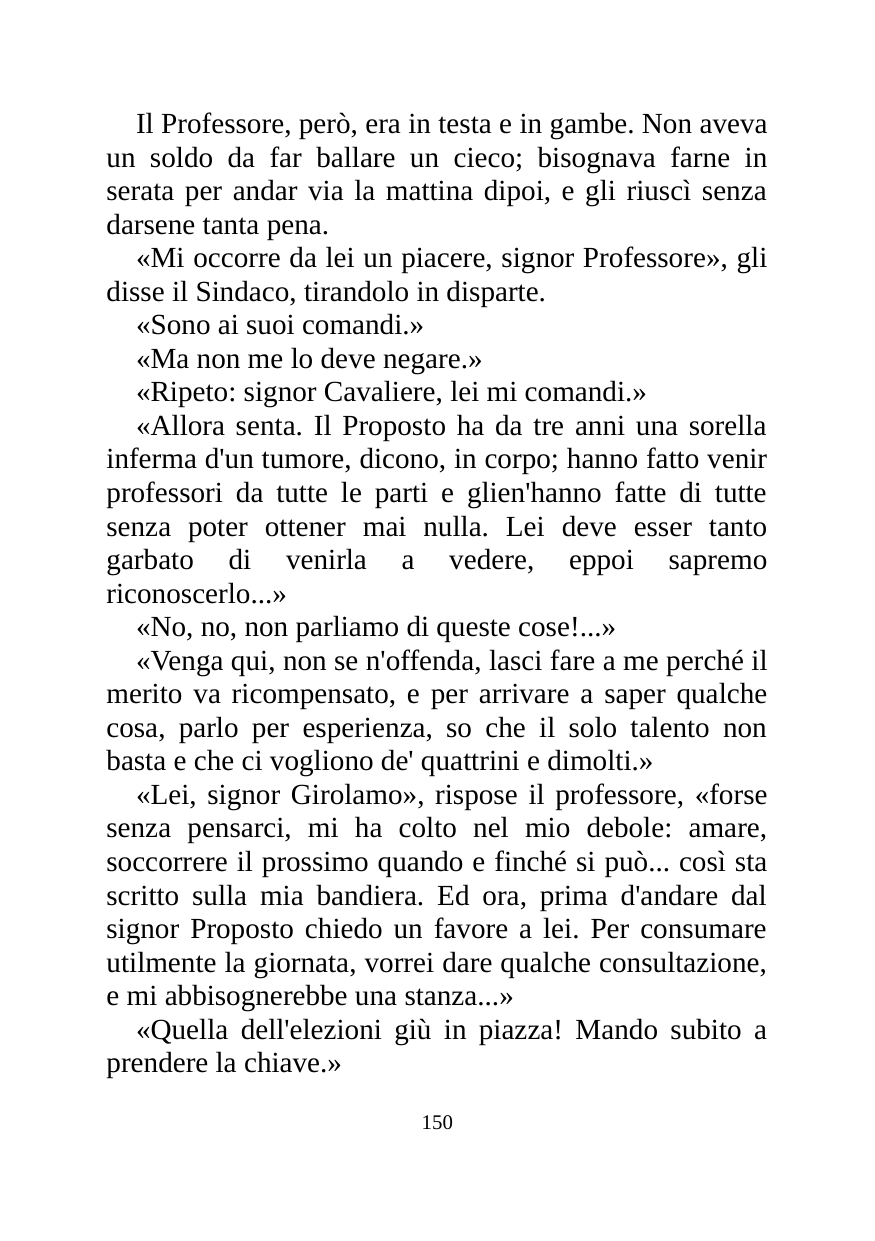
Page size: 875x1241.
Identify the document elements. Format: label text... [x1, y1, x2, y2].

text «Ma non me lo deve negare.» [106, 341, 768, 374]
text Il Professore, però, era in testa e in gambe. Non aveva un soldo da far ballare un cieco; bisognava farne in serata per andar via la mattina dipoi, e gli riuscì senza darsene tanta pena. [106, 106, 768, 240]
text «Allora senta. Il Proposto ha da tre anni una sorella inferma d'un tumore, dicono, in corpo; hanno fatto venir professori da tutte le parti e glien'hanno fatte di tutte senza poter ottener mai nulla. Lei deve esser tanto garbato di venirla a vedere, eppoi sapremo riconoscerlo...» [106, 408, 768, 609]
text «Ripeto: signor Cavaliere, lei mi comandi.» [106, 374, 768, 408]
text «Lei, signor Girolamo», rispose il professore, «forse senza pensarci, mi ha colto nel mio debole: amare, soccorrere il prossimo quando e finché si può... così sta scritto sulla mia bandiera. Ed ora, prima d'andare dal signor Proposto chiedo un favore a lei. Per consumare utilmente la giornata, vorrei dare qualche consultazione, e mi abbisognerebbe una stanza...» [106, 777, 768, 1012]
text «Venga qui, non se n'offenda, lasci fare a me perché il merito va ricompensato, e per arrivare a saper qualche cosa, parlo per esperienza, so che il solo talento non basta e che ci vogliono de' quattrini e dimolti.» [106, 643, 768, 777]
text «Sono ai suoi comandi.» [106, 307, 768, 341]
text «Mi occorre da lei un piacere, signor Professore», gli disse il Sindaco, tirandolo in disparte. [106, 240, 768, 307]
text «Quella dell'elezioni giù in piazza! Mando subito a prendere la chiave.» [106, 1012, 768, 1079]
text «No, no, non parliamo di queste cose!...» [106, 609, 768, 643]
